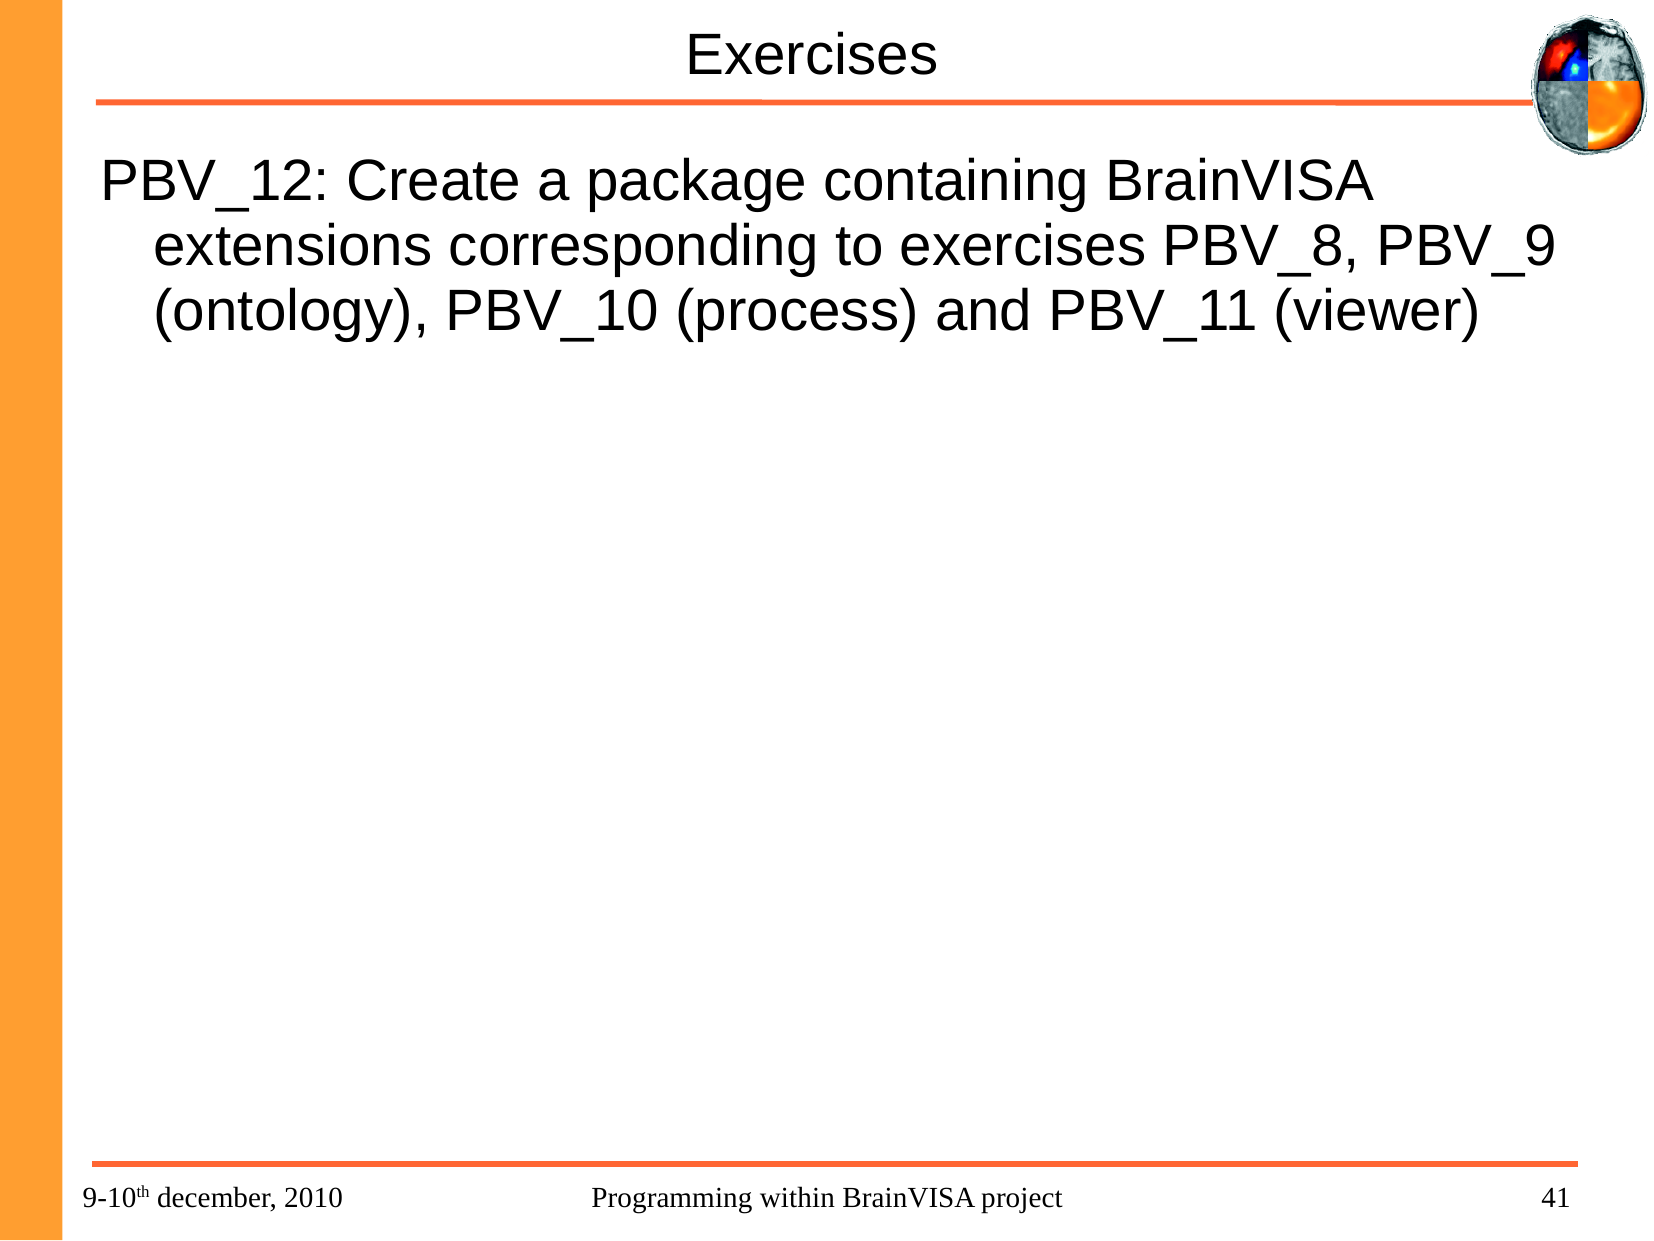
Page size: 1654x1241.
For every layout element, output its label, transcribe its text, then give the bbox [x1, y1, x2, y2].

list PBV_12: Create a package containing BrainVISA extensions corresponding to exercises PBV_8, PBV_9 (ontology), PBV_10 (process) and PBV_11 (viewer) [82, 147, 1571, 967]
title Exercises [88, 19, 1536, 89]
picture [1530, 14, 1649, 157]
